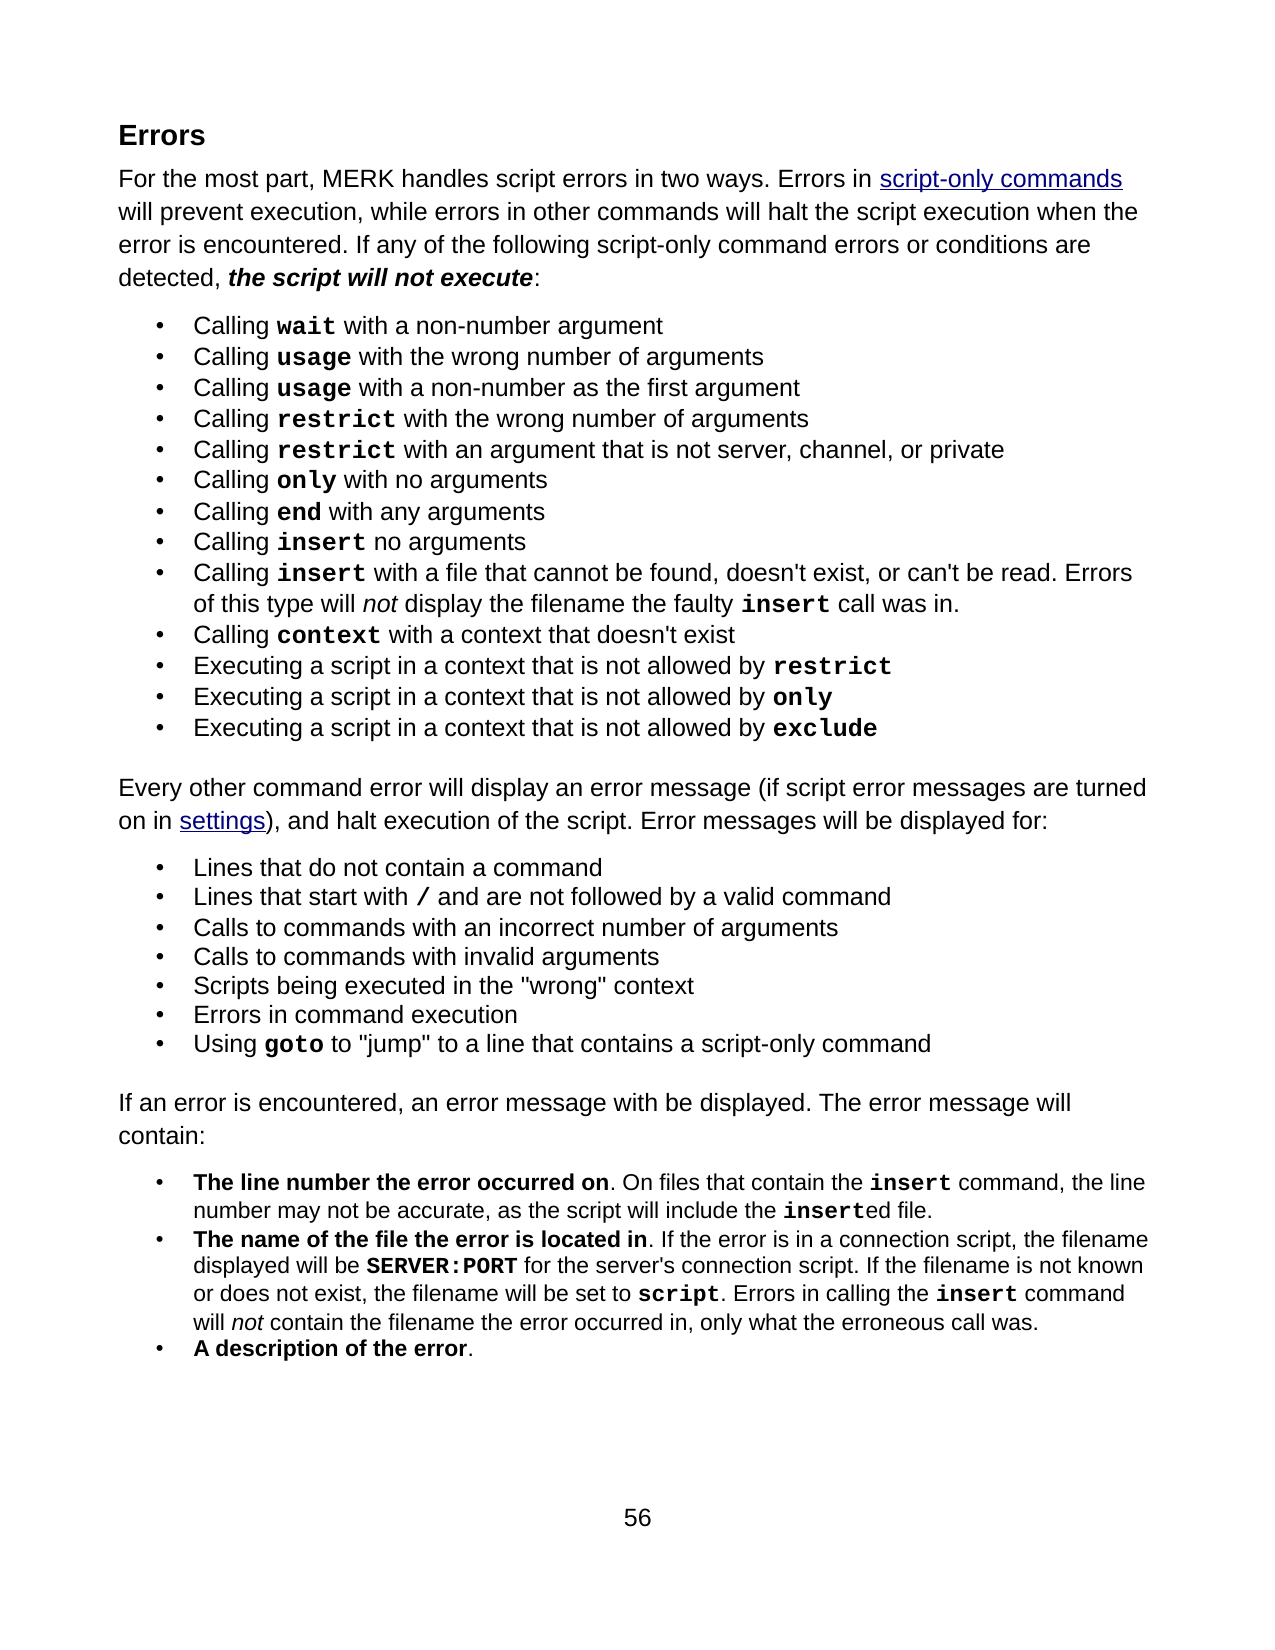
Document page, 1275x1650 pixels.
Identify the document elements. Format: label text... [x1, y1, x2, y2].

text If an error is encountered, an error message with be displayed. The error message will contain: [118, 1088, 1157, 1150]
list Executing a script in a context that is not allowed by only [156, 682, 1157, 713]
list Executing a script in a context that is not allowed by restrict [156, 651, 1157, 682]
list Using goto to "jump" to a line that contains a script-only command [156, 1028, 1157, 1088]
subtitle Errors [118, 118, 1157, 152]
list Calling insert with a file that cannot be found, doesn't exist, or can't be read. Errors of this type will not display the filename the faulty insert call was in. [156, 558, 1157, 620]
list Scripts being executed in the "wrong" context [156, 971, 1157, 1000]
list Calls to commands with an incorrect number of arguments [156, 913, 1157, 942]
list Calling wait with a non-number argument [156, 311, 1157, 342]
list Calling usage with the wrong number of arguments [156, 342, 1157, 373]
list Lines that do not contain a command [156, 853, 1157, 882]
list Calling end with any arguments [156, 496, 1157, 527]
list Calling context with a context that doesn't exist [156, 620, 1157, 651]
list A description of the error. [156, 1335, 1157, 1361]
list The name of the file the error is located in. If the error is in a connection script, the filename displayed will be SERVER:PORT for the server's connection script. If the filename is not known or does not exist, the filename will be set to script. Errors in calling the insert command will not contain the filename the error occurred in, only what the erroneous call was. [156, 1226, 1157, 1335]
list Calling insert no arguments [156, 527, 1157, 558]
text For the most part, MERK handles script errors in two ways. Errors in script-only commands will prevent execution, while errors in other commands will halt the script execution when the error is encountered. If any of the following script-only command errors or conditions are detected, the script will not execute: [118, 164, 1157, 292]
list Calling restrict with the wrong number of arguments [156, 404, 1157, 434]
list Calls to commands with invalid arguments [156, 942, 1157, 971]
text Every other command error will display an error message (if script error messages are turned on in settings), and halt execution of the script. Error messages will be displayed for: [118, 773, 1157, 834]
list Lines that start with / and are not followed by a valid command [156, 882, 1157, 913]
list Executing a script in a context that is not allowed by exclude [156, 713, 1157, 744]
list The line number the error occurred on. On files that contain the insert command, the line number may not be accurate, as the script will include the inserted file. [156, 1169, 1157, 1226]
list Calling usage with a non-number as the first argument [156, 373, 1157, 404]
list Errors in command execution [156, 1000, 1157, 1028]
list Calling restrict with an argument that is not server, channel, or private [156, 434, 1157, 466]
list Calling only with no arguments [156, 466, 1157, 496]
